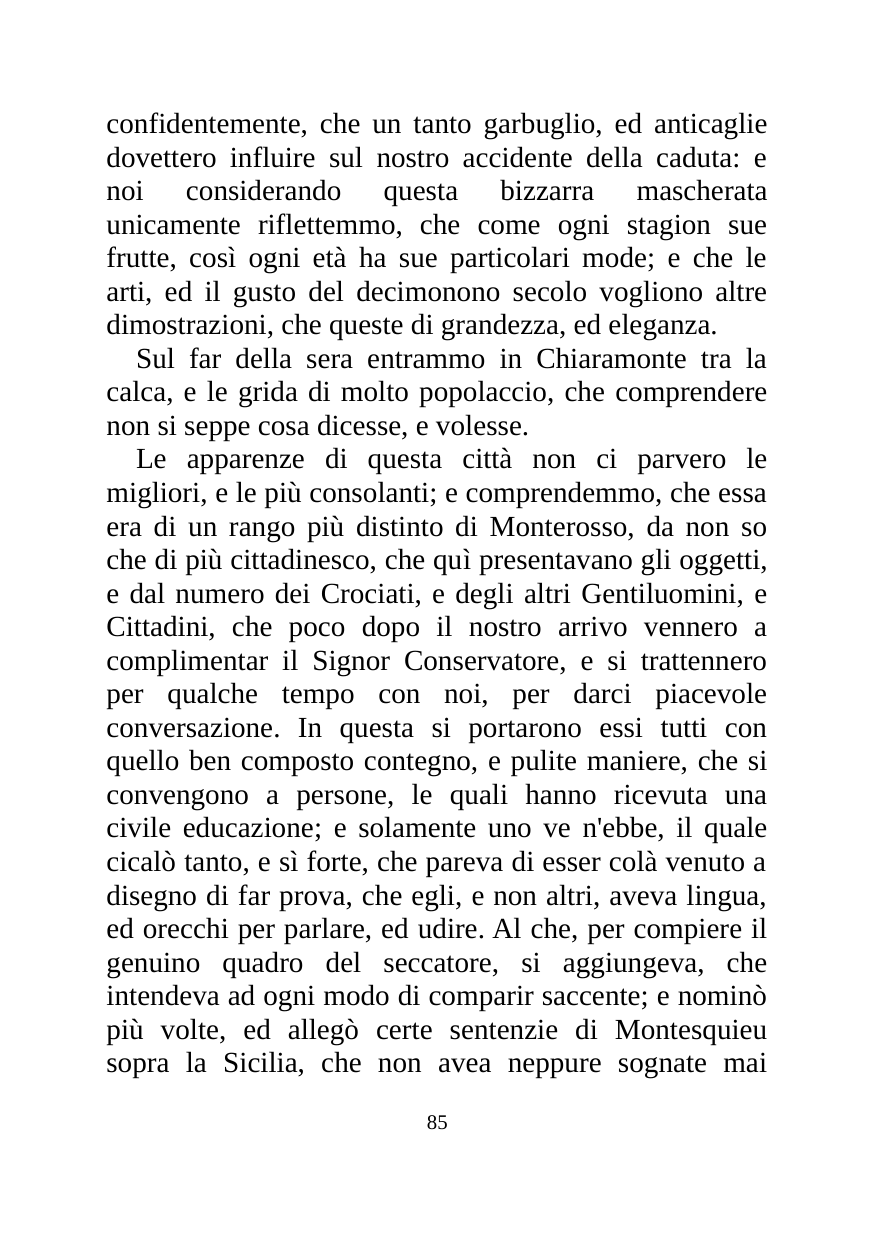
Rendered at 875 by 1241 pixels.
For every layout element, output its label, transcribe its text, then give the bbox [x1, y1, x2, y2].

text Sul far della sera entrammo in Chiaramonte tra la calca, e le grida di molto popolaccio, che comprendere non si seppe cosa dicesse, e volesse. [106, 341, 768, 442]
text confidentemente, che un tanto garbuglio, ed anticaglie dovettero influire sul nostro accidente della caduta: e noi considerando questa bizzarra mascherata unicamente riflettemmo, che come ogni stagion sue frutte, così ogni età ha sue particolari mode; e che le arti, ed il gusto del decimonono secolo vogliono altre dimostrazioni, che queste di grandezza, ed eleganza. [106, 106, 768, 341]
text Le apparenze di questa città non ci parvero le migliori, e le più consolanti; e comprendemmo, che essa era di un rango più distinto di Monterosso, da non so che di più cittadinesco, che quì presentavano gli oggetti, e dal numero dei Crociati, e degli altri Gentiluomini, e Cittadini, che poco dopo il nostro arrivo vennero a complimentar il Signor Conservatore, e si trattennero per qualche tempo con noi, per darci piacevole conversazione. In questa si portarono essi tutti con quello ben composto contegno, e pulite maniere, che si convengono a persone, le quali hanno ricevuta una civile educazione; e solamente uno ve n'ebbe, il quale cicalò tanto, e sì forte, che pareva di esser colà venuto a disegno di far prova, che egli, e non altri, aveva lingua, ed orecchi per parlare, ed udire. Al che, per compiere il genuino quadro del seccatore, si aggiungeva, che intendeva ad ogni modo di comparir saccente; e nominò più volte, ed allegò certe sentenzie di Montesquieu sopra la Sicilia, che non avea neppure sognate mai [106, 442, 768, 1079]
